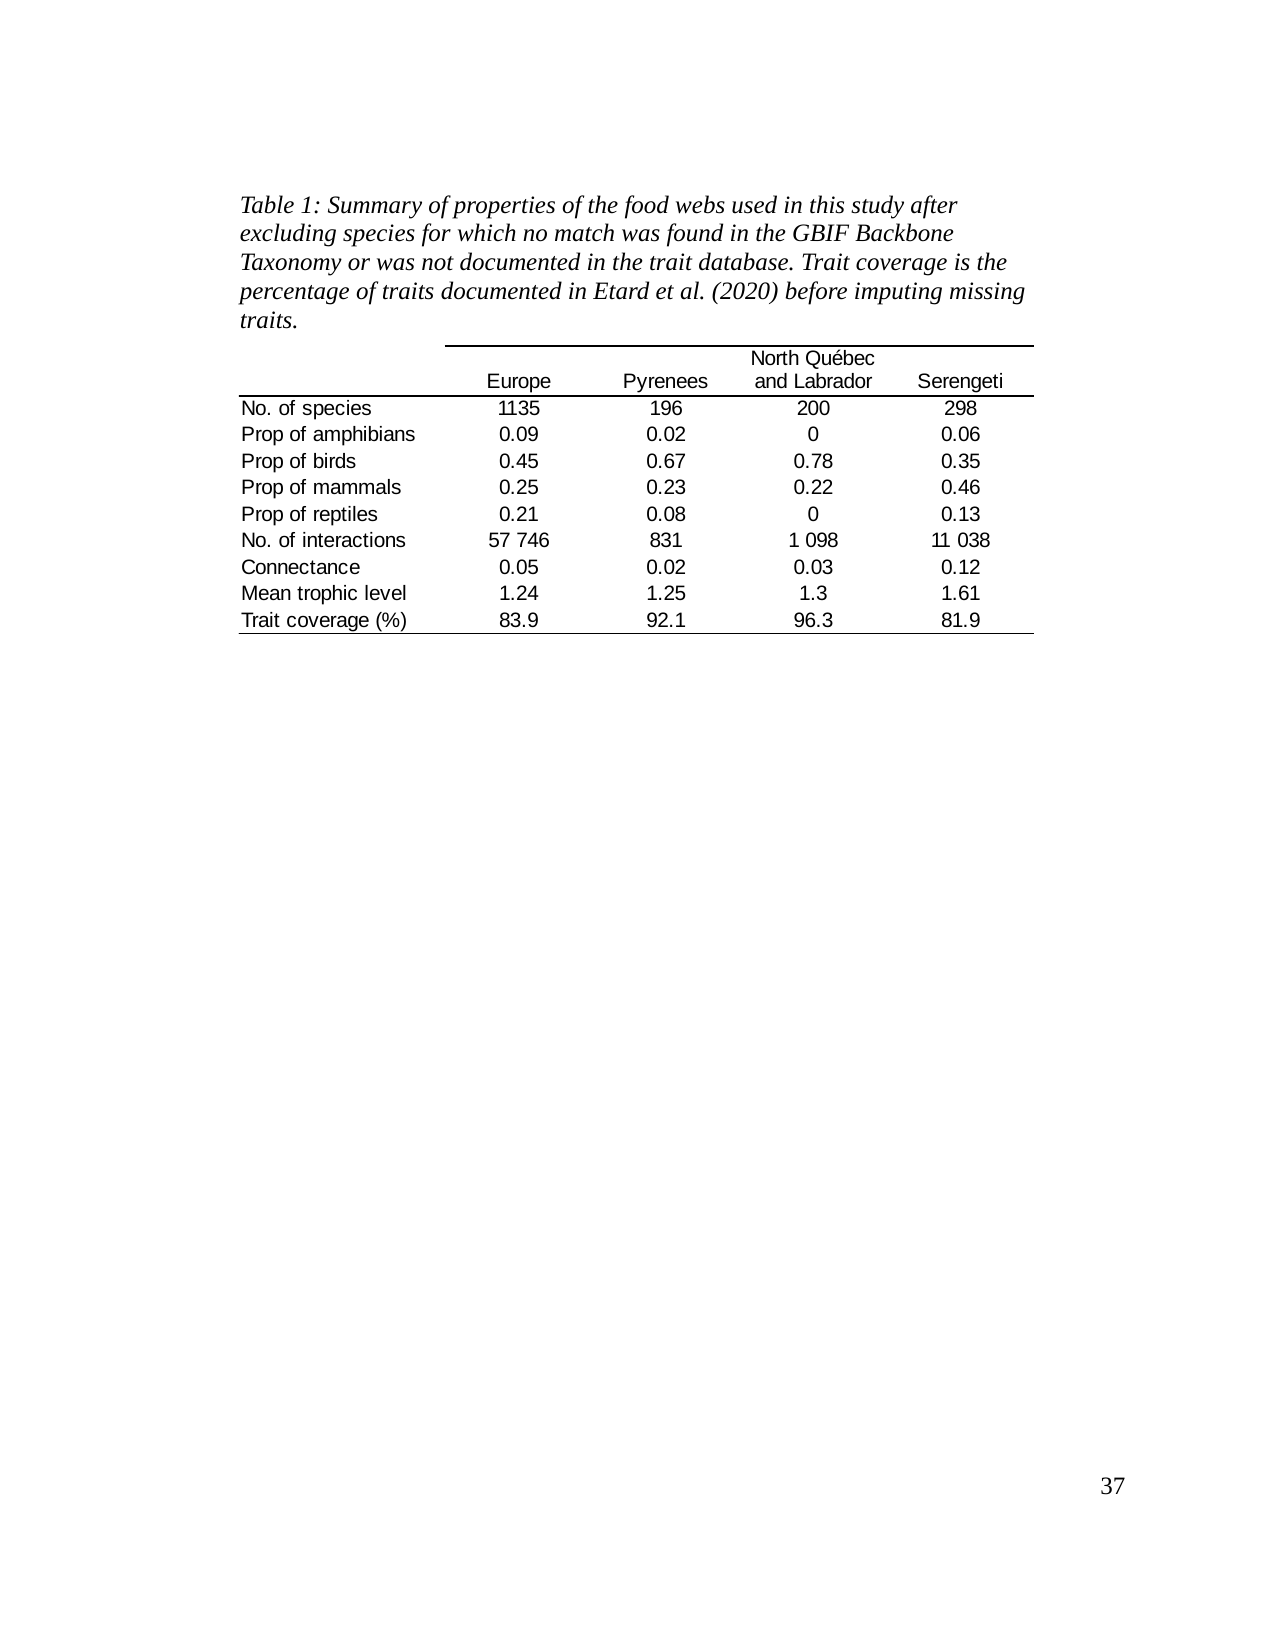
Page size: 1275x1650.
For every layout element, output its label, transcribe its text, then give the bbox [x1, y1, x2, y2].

text Table 1: Summary of properties of the food webs used in this study after excluding species for which no match was found in the GBIF Backbone Taxonomy or was not documented in the trait database. Trait coverage is the percentage of traits documented in Etard et al. (2020) before imputing missing traits. [239, 190, 1036, 333]
